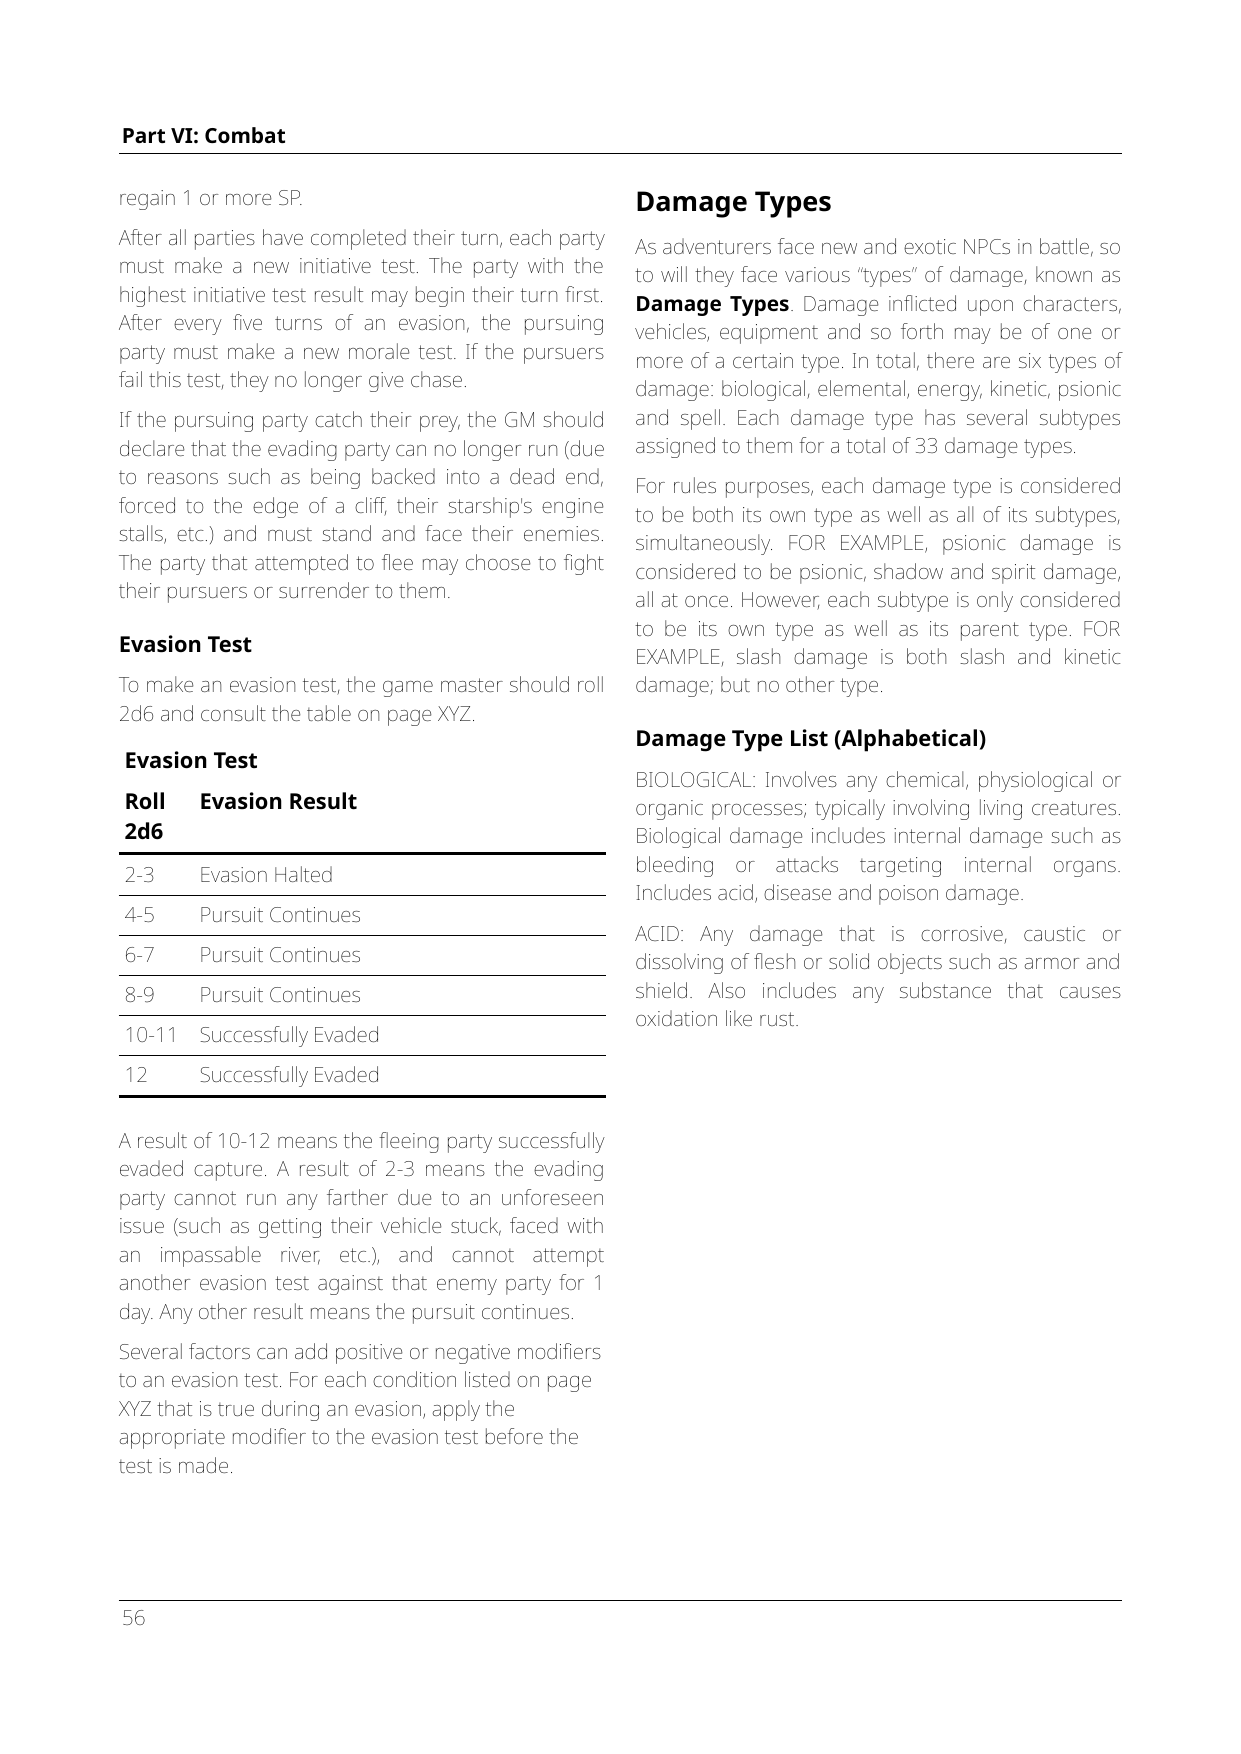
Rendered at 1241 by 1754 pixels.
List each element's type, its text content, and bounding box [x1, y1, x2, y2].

table_cell Successfully Evaded [194, 1016, 606, 1054]
table_cell 8-9 [119, 976, 193, 1014]
text Several factors can add positive or negative modifiers to an evasion test. For each condition listed on page XYZ that is true during an evasion, apply the appropriate modifier to the evasion test before the test is made. [118, 1337, 605, 1479]
text After all parties have completed their turn, each party must make a new initiative test. The party with the highest initiative test result may begin their turn first. After every five turns of an evasion, the pursuing party must make a new morale test. If the pursuers fail this test, they no longer give chase. [118, 223, 605, 394]
table_cell Pursuit Continues [194, 896, 606, 934]
subtitle Damage Types [635, 183, 1122, 219]
text regain 1 or more SP. [118, 183, 605, 211]
table_cell Roll 2d6 [119, 781, 193, 852]
table_cell 12 [119, 1056, 193, 1094]
table_cell Evasion Halted [194, 855, 606, 894]
table_cell 6-7 [119, 936, 193, 974]
table_cell 2-3 [119, 855, 193, 894]
text ACID: Any damage that is corrosive, caustic or dissolving of flesh or solid objects such as armor and shield. Also includes any substance that causes oxidation like rust. [635, 919, 1122, 1033]
text As adventurers face new and exotic NPCs in battle, so to will they face various “types” of damage, known as Damage Types. Damage inflicted upon characters, vehicles, equipment and so forth may be of one or more of a certain type. In total, there are six types of damage: biological, elemental, energy, kinetic, psionic and spell. Each damage type has several subtypes assigned to them for a total of 33 damage types. [635, 232, 1122, 459]
text For rules purposes, each damage type is considered to be both its own type as well as all of its subtypes, simultaneously. FOR EXAMPLE, psionic damage is considered to be psionic, shadow and spirit damage, all at once. However, each subtype is only considered to be its own type as well as its parent type. FOR EXAMPLE, slash damage is both slash and kinetic damage; but no other type. [635, 471, 1122, 699]
table_header Evasion Test [119, 739, 606, 781]
table_cell Pursuit Continues [194, 936, 606, 974]
table_cell Pursuit Continues [194, 976, 606, 1014]
table_cell Evasion Result [194, 781, 606, 852]
table_cell 4-5 [119, 896, 193, 934]
text A result of 10-12 means the fleeing party successfully evaded capture. A result of 2-3 means the evading party cannot run any farther due to an unforeseen issue (such as getting their vehicle stuck, faced with an impassable river, etc.), and cannot attempt another evasion test against that enemy party for 1 day. Any other result means the pursuit continues. [118, 1126, 605, 1325]
text Damage Type List (Alphabetical) [635, 723, 1122, 753]
text To make an evasion test, the game master should roll 2d6 and consult the table on page XYZ. [118, 670, 605, 727]
text If the pursuing party catch their prey, the GM should declare that the evading party can no longer run (due to reasons such as being backed into a dead end, forced to the edge of a cliff, their starship's engine stalls, etc.) and must stand and face their enemies. The party that attempted to flee may choose to fight their pursuers or surrender to them. [118, 406, 605, 605]
table_cell 10-11 [119, 1016, 193, 1054]
table_cell Successfully Evaded [194, 1056, 606, 1094]
text Evasion Test [118, 629, 605, 658]
text BIOLOGICAL: Involves any chemical, physiological or organic processes; typically involving living creatures. Biological damage includes internal damage such as bleeding or attacks targeting internal organs. Includes acid, disease and poison damage. [635, 765, 1122, 907]
